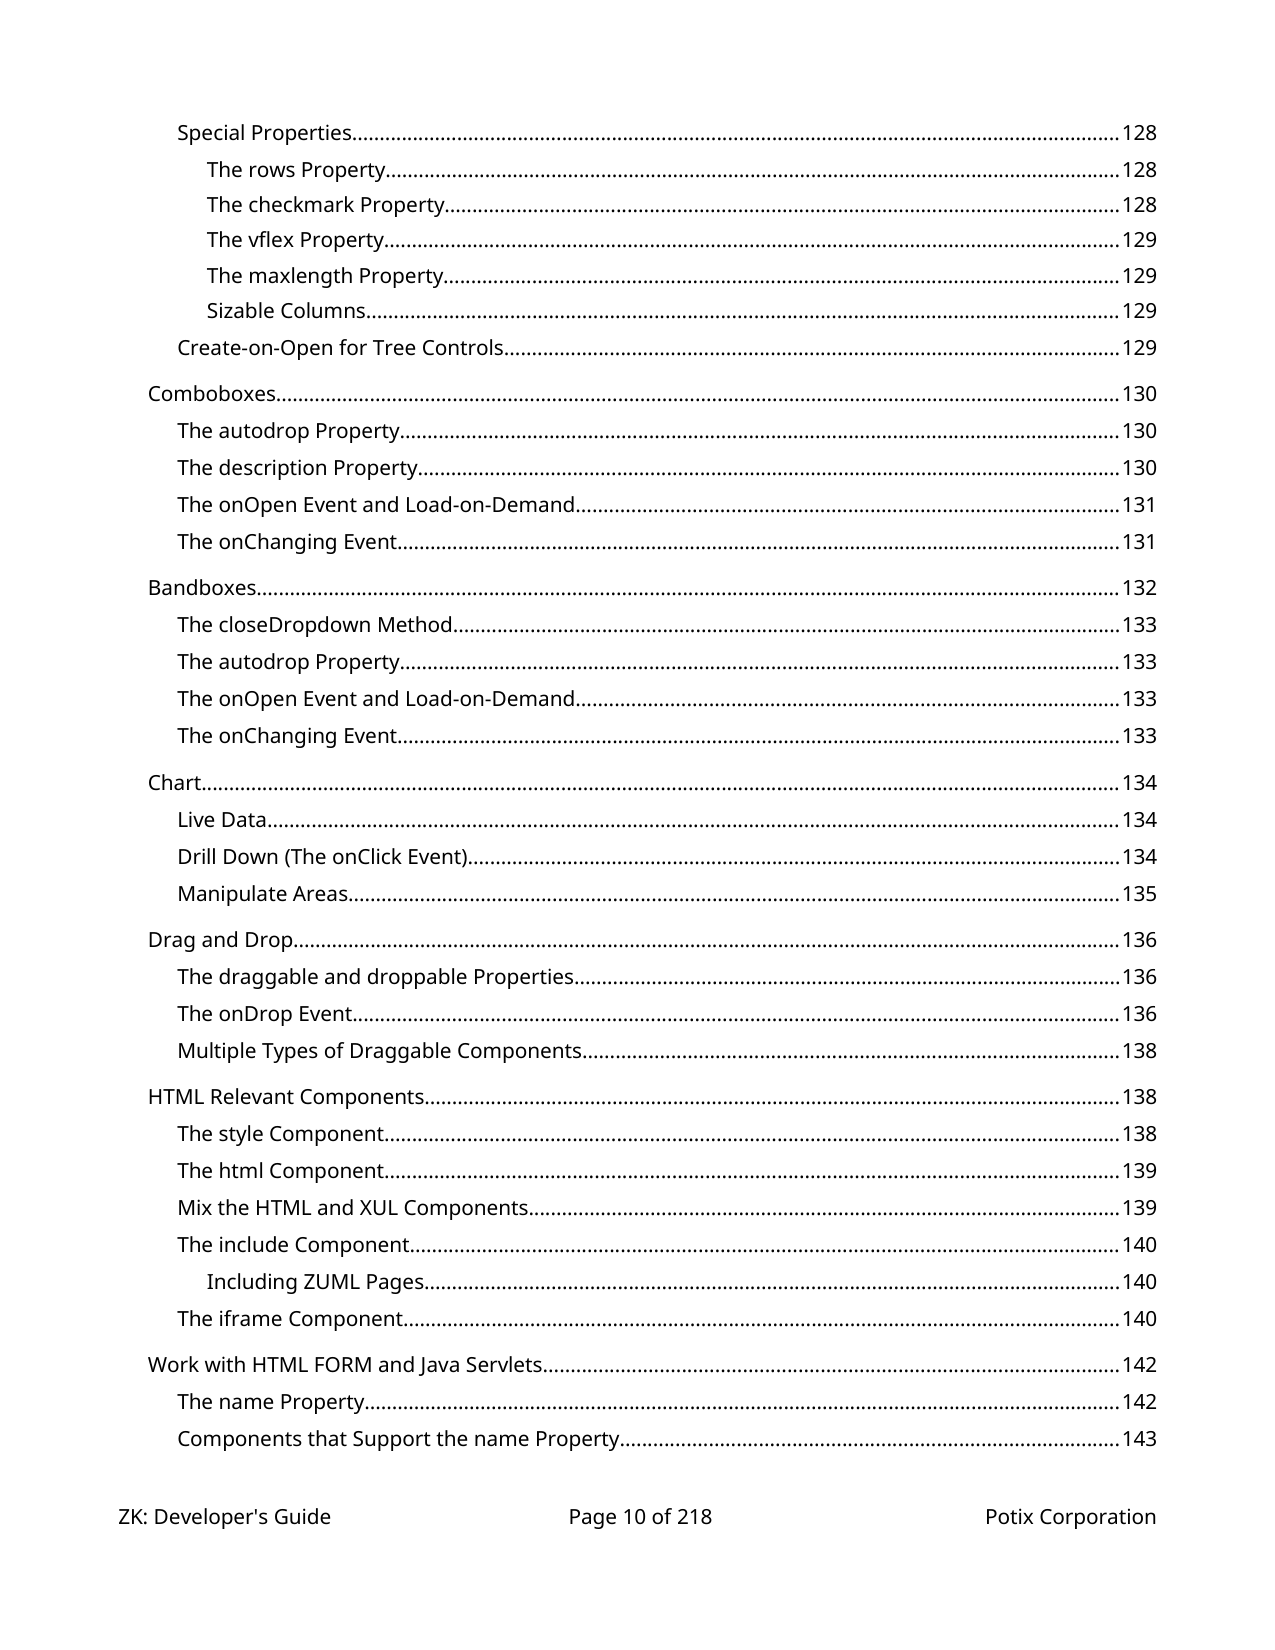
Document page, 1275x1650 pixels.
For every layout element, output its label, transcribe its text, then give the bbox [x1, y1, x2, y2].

text Multiple Types of Draggable Components 138 [177, 1036, 1157, 1064]
text The closeDropdown Method 133 [177, 610, 1157, 639]
text The onChanging Event 133 [177, 722, 1157, 750]
text The maxlength Property 129 [207, 261, 1157, 289]
text Mix the HTML and XUL Components 139 [177, 1193, 1157, 1221]
text The description Property 130 [177, 453, 1157, 481]
text Work with HTML FORM and Java Servlets 142 [148, 1350, 1157, 1379]
text The name Property 142 [177, 1387, 1157, 1416]
text Including ZUML Pages 140 [207, 1267, 1157, 1296]
text The draggable and droppable Properties 136 [177, 962, 1157, 990]
text The iframe Component 140 [177, 1304, 1157, 1333]
text The onChanging Event 131 [177, 527, 1157, 556]
text The html Component 139 [177, 1156, 1157, 1184]
text Chart 134 [148, 768, 1157, 796]
text The rows Property 128 [207, 155, 1157, 183]
text Comboboxes 130 [148, 379, 1157, 407]
text Sizable Columns 129 [207, 296, 1157, 324]
text The style Component 138 [177, 1119, 1157, 1147]
text Drag and Drop 136 [148, 925, 1157, 953]
text The onOpen Event and Load-on-Demand 133 [177, 684, 1157, 713]
text Create-on-Open for Tree Controls 129 [177, 333, 1157, 361]
text The onOpen Event and Load-on-Demand 131 [177, 490, 1157, 518]
text The autodrop Property 133 [177, 647, 1157, 676]
text The checkmark Property 128 [207, 190, 1157, 219]
text The vflex Property 129 [207, 226, 1157, 254]
text The include Component 140 [177, 1230, 1157, 1258]
text HTML Relevant Components 138 [148, 1082, 1157, 1110]
text Live Data 134 [177, 805, 1157, 833]
text The onDrop Event 136 [177, 999, 1157, 1027]
text Drill Down (The onClick Event) 134 [177, 842, 1157, 870]
text Special Properties 128 [177, 118, 1157, 146]
text The autodrop Property 130 [177, 416, 1157, 444]
text Manipulate Areas 135 [177, 879, 1157, 907]
text Components that Support the name Property 143 [177, 1424, 1157, 1453]
text Bandboxes 132 [148, 573, 1157, 602]
